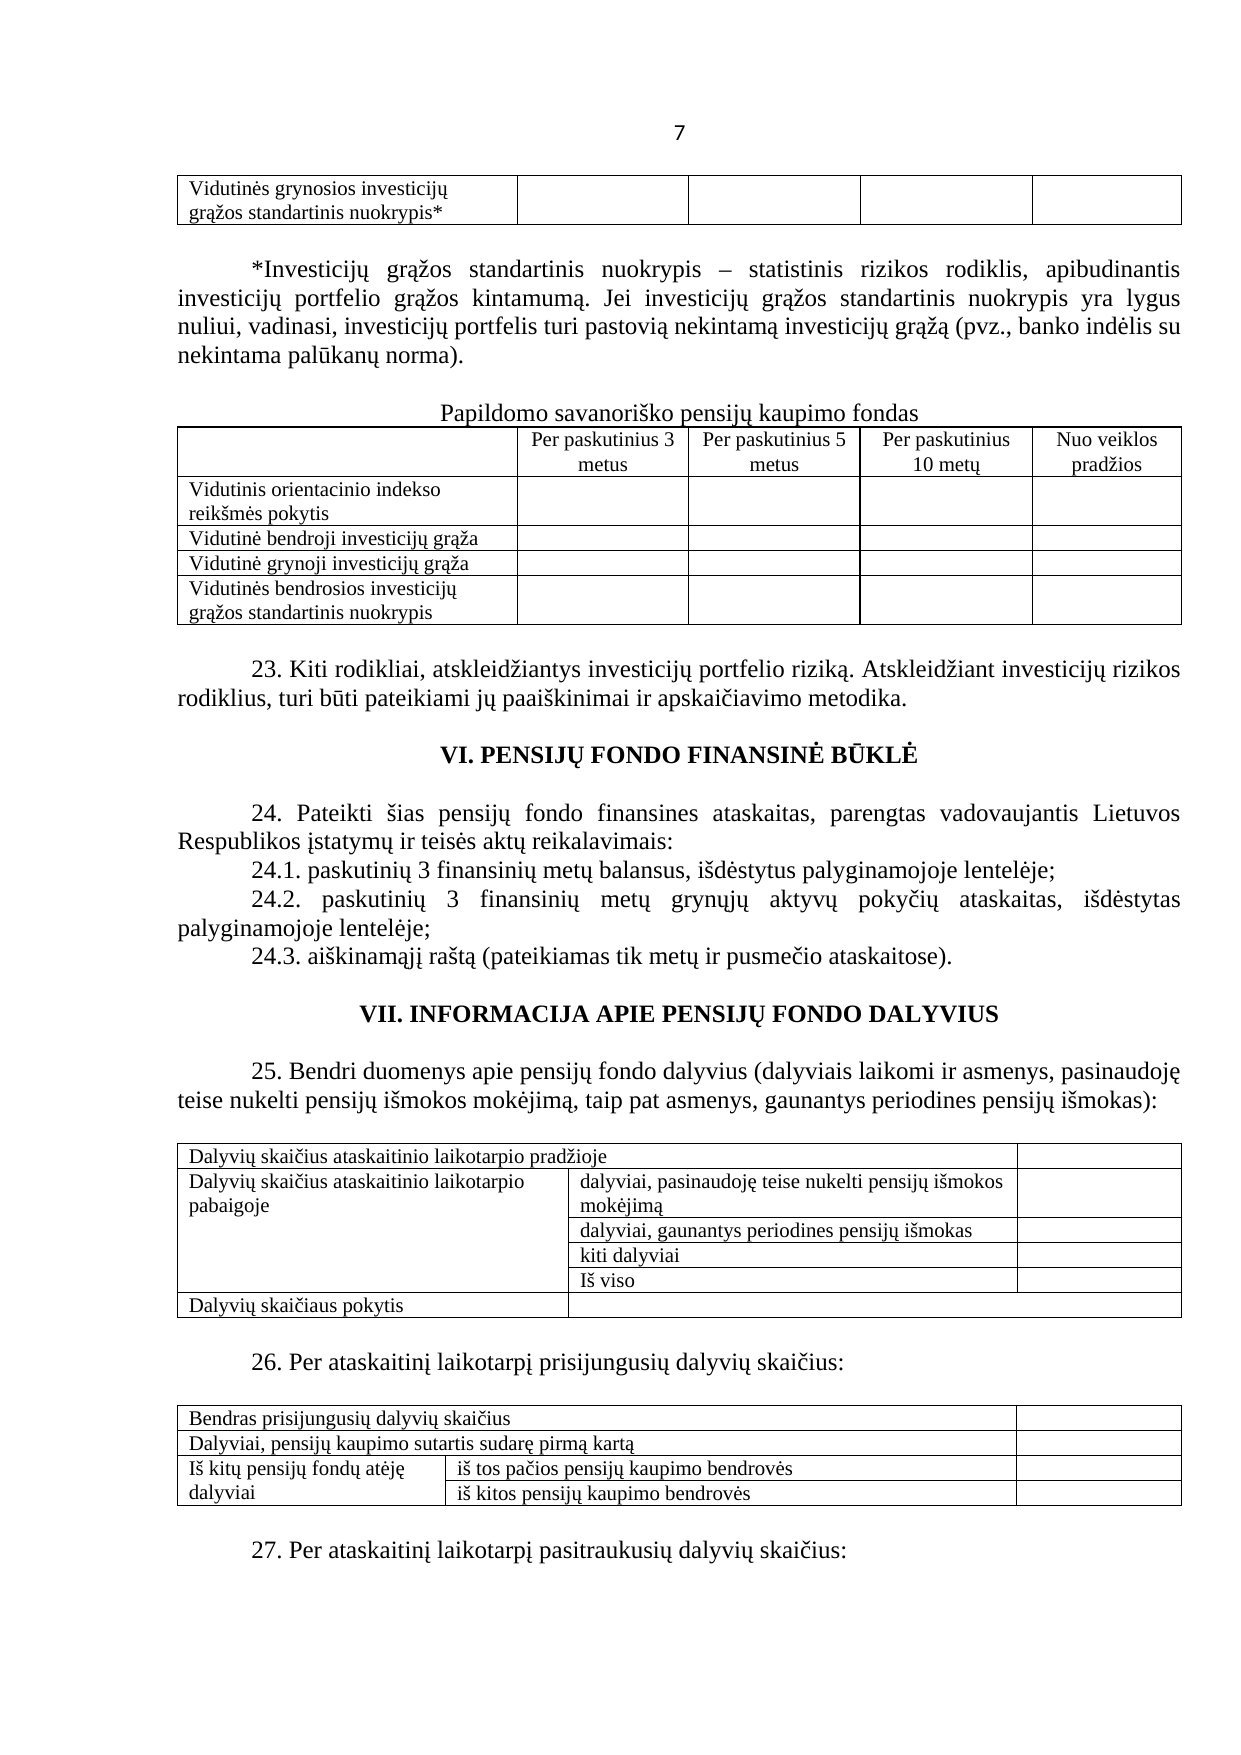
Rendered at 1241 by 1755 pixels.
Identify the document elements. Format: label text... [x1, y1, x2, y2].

table_header Dalyvių skaičius ataskaitinio laikotarpio pradžioje [178, 1144, 1017, 1168]
table_header Per paskutinius 10 metų [861, 428, 1032, 476]
table_cell [1017, 1456, 1181, 1480]
table_cell [518, 477, 688, 525]
text *Investicijų grąžos standartinis nuokrypis – statistinis rizikos rodiklis, apibudinantis investicijų portfelio grąžos kintamumą. Jei investicijų grąžos standartinis nuokrypis yra lygus nuliui, vadinasi, investicijų portfelis turi pastovią nekintamą investicijų grąžą (pvz., banko indėlis su nekintama palūkanų norma). [177, 254, 1181, 369]
table_cell [861, 526, 1032, 550]
table_cell [1018, 1218, 1181, 1242]
table_cell [1017, 1481, 1181, 1505]
table_cell [1018, 1243, 1181, 1267]
table_cell [689, 526, 859, 550]
table_cell dalyviai, gaunantys periodines pensijų išmokas [569, 1218, 1017, 1242]
table_cell Iš kitų pensijų fondų atėję dalyviai [178, 1456, 445, 1505]
table_cell [1033, 551, 1181, 575]
table_cell [518, 576, 688, 624]
text 24.2. paskutinių 3 finansinių metų grynųjų aktyvų pokyčių ataskaitas, išdėstytas palyginamojoje lentelėje; [177, 884, 1181, 941]
table_cell [861, 551, 1032, 575]
table_cell [861, 477, 1032, 525]
table_cell kiti dalyviai [569, 1243, 1017, 1267]
text 25. Bendri duomenys apie pensijų fondo dalyvius (dalyviais laikomi ir asmenys, pasinaudoję teise nukelti pensijų išmokos mokėjimą, taip pat asmenys, gaunantys periodines pensijų išmokas): [177, 1056, 1181, 1114]
table_cell [861, 176, 1032, 224]
table_header Per paskutinius 5 metus [689, 428, 859, 476]
table_cell [689, 477, 859, 525]
table_cell iš kitos pensijų kaupimo bendrovės [446, 1481, 1016, 1505]
table_cell [518, 551, 688, 575]
text 26. Per ataskaitinį laikotarpį prisijungusių dalyvių skaičius: [177, 1347, 1181, 1376]
table_cell Dalyvių skaičiaus pokytis [178, 1293, 568, 1317]
table_cell Vidutinės grynosios investicijų grąžos standartinis nuokrypis* [178, 176, 517, 224]
table_header [178, 428, 517, 476]
table_cell Iš viso [569, 1268, 1017, 1292]
table_cell [1018, 1169, 1181, 1217]
text VI. PENSIJŲ FONDO FINANSINĖ BŪKLĖ [177, 740, 1181, 769]
table_cell [569, 1293, 1181, 1317]
table_cell Dalyvių skaičius ataskaitinio laikotarpio pabaigoje [178, 1169, 568, 1292]
table_header Per paskutinius 3 metus [518, 428, 688, 476]
table_cell dalyviai, pasinaudoję teise nukelti pensijų išmokos mokėjimą [569, 1169, 1017, 1217]
table_cell [1033, 526, 1181, 550]
table_cell Vidutinė grynoji investicijų grąža [178, 551, 517, 575]
text 27. Per ataskaitinį laikotarpį pasitraukusių dalyvių skaičius: [177, 1535, 1181, 1563]
table_cell Dalyviai, pensijų kaupimo sutartis sudarę pirmą kartą [178, 1431, 1016, 1455]
table_cell Vidutinė bendroji investicijų grąža [178, 526, 517, 550]
table_cell [689, 176, 860, 224]
text 23. Kiti rodikliai, atskleidžiantys investicijų portfelio riziką. Atskleidžiant investicijų rizikos rodiklius, turi būti pateikiami jų paaiškinimai ir apskaičiavimo metodika. [177, 654, 1181, 711]
table_cell [1017, 1431, 1181, 1455]
table_header Nuo veiklos pradžios [1033, 428, 1181, 476]
table_header [1017, 1406, 1181, 1430]
table_cell [689, 576, 859, 624]
table_cell [689, 551, 859, 575]
table_cell [518, 526, 688, 550]
table_cell [1018, 1268, 1181, 1292]
text 24.1. paskutinių 3 finansinių metų balansus, išdėstytus palyginamojoje lentelėje; [177, 855, 1181, 884]
text 24.3. aiškinamąjį raštą (pateikiamas tik metų ir pusmečio ataskaitose). [177, 941, 1181, 970]
table_cell Vidutinės bendrosios investicijų grąžos standartinis nuokrypis [178, 576, 517, 624]
table_cell [861, 576, 1032, 624]
text 24. Pateikti šias pensijų fondo finansines ataskaitas, parengtas vadovaujantis Lietuvos Respublikos įstatymų ir teisės aktų reikalavimais: [177, 798, 1181, 855]
table_cell [1033, 176, 1181, 224]
table_cell [1033, 576, 1181, 624]
table_cell [1033, 477, 1181, 525]
table_header [1018, 1144, 1181, 1168]
text Papildomo savanoriško pensijų kaupimo fondas [177, 398, 1181, 426]
table_cell Vidutinis orientacinio indekso reikšmės pokytis [178, 477, 517, 525]
table_header Bendras prisijungusių dalyvių skaičius [178, 1406, 1016, 1430]
table_cell iš tos pačios pensijų kaupimo bendrovės [446, 1456, 1016, 1480]
text VII. INFORMACIJA APIE PENSIJŲ FONDO DALYVIUS [177, 999, 1181, 1028]
table_cell [518, 176, 688, 224]
